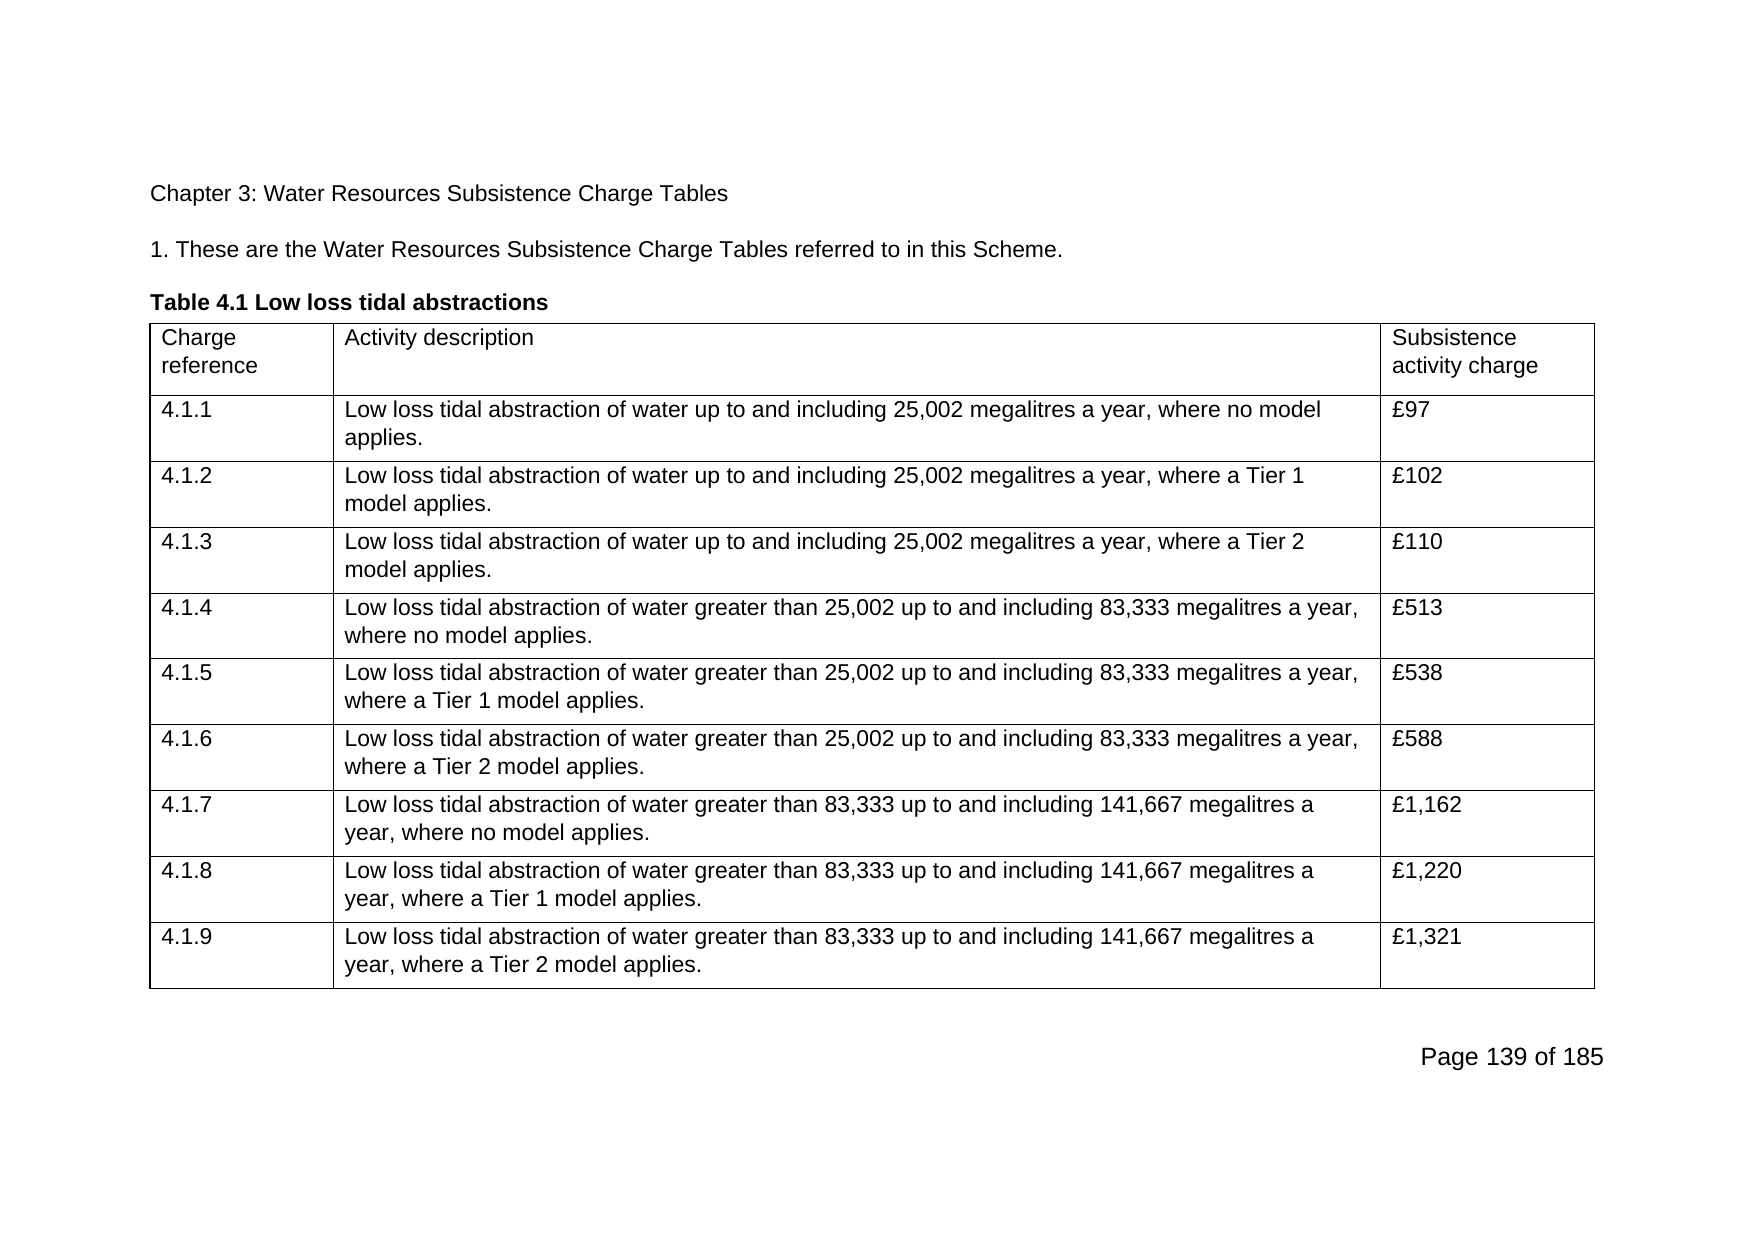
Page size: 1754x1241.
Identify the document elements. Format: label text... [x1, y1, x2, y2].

table_cell £513 [1381, 594, 1594, 658]
table_cell £97 [1381, 396, 1594, 461]
table_cell £1,162 [1381, 791, 1594, 856]
table_cell Low loss tidal abstraction of water greater than 25,002 up to and including 83,333 megalitres a year, where a Tier 1 model applies. [334, 659, 1380, 724]
table_cell Low loss tidal abstraction of water up to and including 25,002 megalitres a year, where a Tier 2 model applies. [334, 528, 1380, 592]
table_cell £538 [1381, 659, 1594, 724]
table_cell £1,220 [1381, 857, 1594, 922]
table_header Subsistence activity charge [1381, 324, 1594, 395]
table_header Charge reference [151, 324, 333, 395]
table_cell 4.1.4 [151, 594, 333, 658]
table_cell Low loss tidal abstraction of water greater than 25,002 up to and including 83,333 megalitres a year, where no model applies. [334, 594, 1380, 658]
table_cell Low loss tidal abstraction of water greater than 25,002 up to and including 83,333 megalitres a year, where a Tier 2 model applies. [334, 725, 1380, 790]
table_cell Low loss tidal abstraction of water greater than 83,333 up to and including 141,667 megalitres a year, where no model applies. [334, 791, 1380, 856]
table_cell 4.1.9 [151, 923, 333, 987]
table_cell 4.1.1 [151, 396, 333, 461]
table_cell 4.1.5 [151, 659, 333, 724]
table_header Activity description [334, 324, 1380, 395]
table_cell Low loss tidal abstraction of water greater than 83,333 up to and including 141,667 megalitres a year, where a Tier 1 model applies. [334, 857, 1380, 922]
table_cell Low loss tidal abstraction of water up to and including 25,002 megalitres a year, where no model applies. [334, 396, 1380, 461]
table_cell £102 [1381, 462, 1594, 527]
table_cell 4.1.6 [151, 725, 333, 790]
table_cell 4.1.8 [151, 857, 333, 922]
table_cell 4.1.3 [151, 528, 333, 592]
table_cell 4.1.7 [151, 791, 333, 856]
table_cell £110 [1381, 528, 1594, 592]
table_cell £1,321 [1381, 923, 1594, 987]
subtitle Table 4.1 Low loss tidal abstractions [150, 289, 1604, 315]
table_cell 4.1.2 [151, 462, 333, 527]
text 1. These are the Water Resources Subsistence Charge Tables referred to in this Scheme. [150, 236, 1604, 262]
table_cell Low loss tidal abstraction of water greater than 83,333 up to and including 141,667 megalitres a year, where a Tier 2 model applies. [334, 923, 1380, 987]
table_cell Low loss tidal abstraction of water up to and including 25,002 megalitres a year, where a Tier 1 model applies. [334, 462, 1380, 527]
text Chapter 3: Water Resources Subsistence Charge Tables [150, 179, 1604, 206]
table_cell £588 [1381, 725, 1594, 790]
